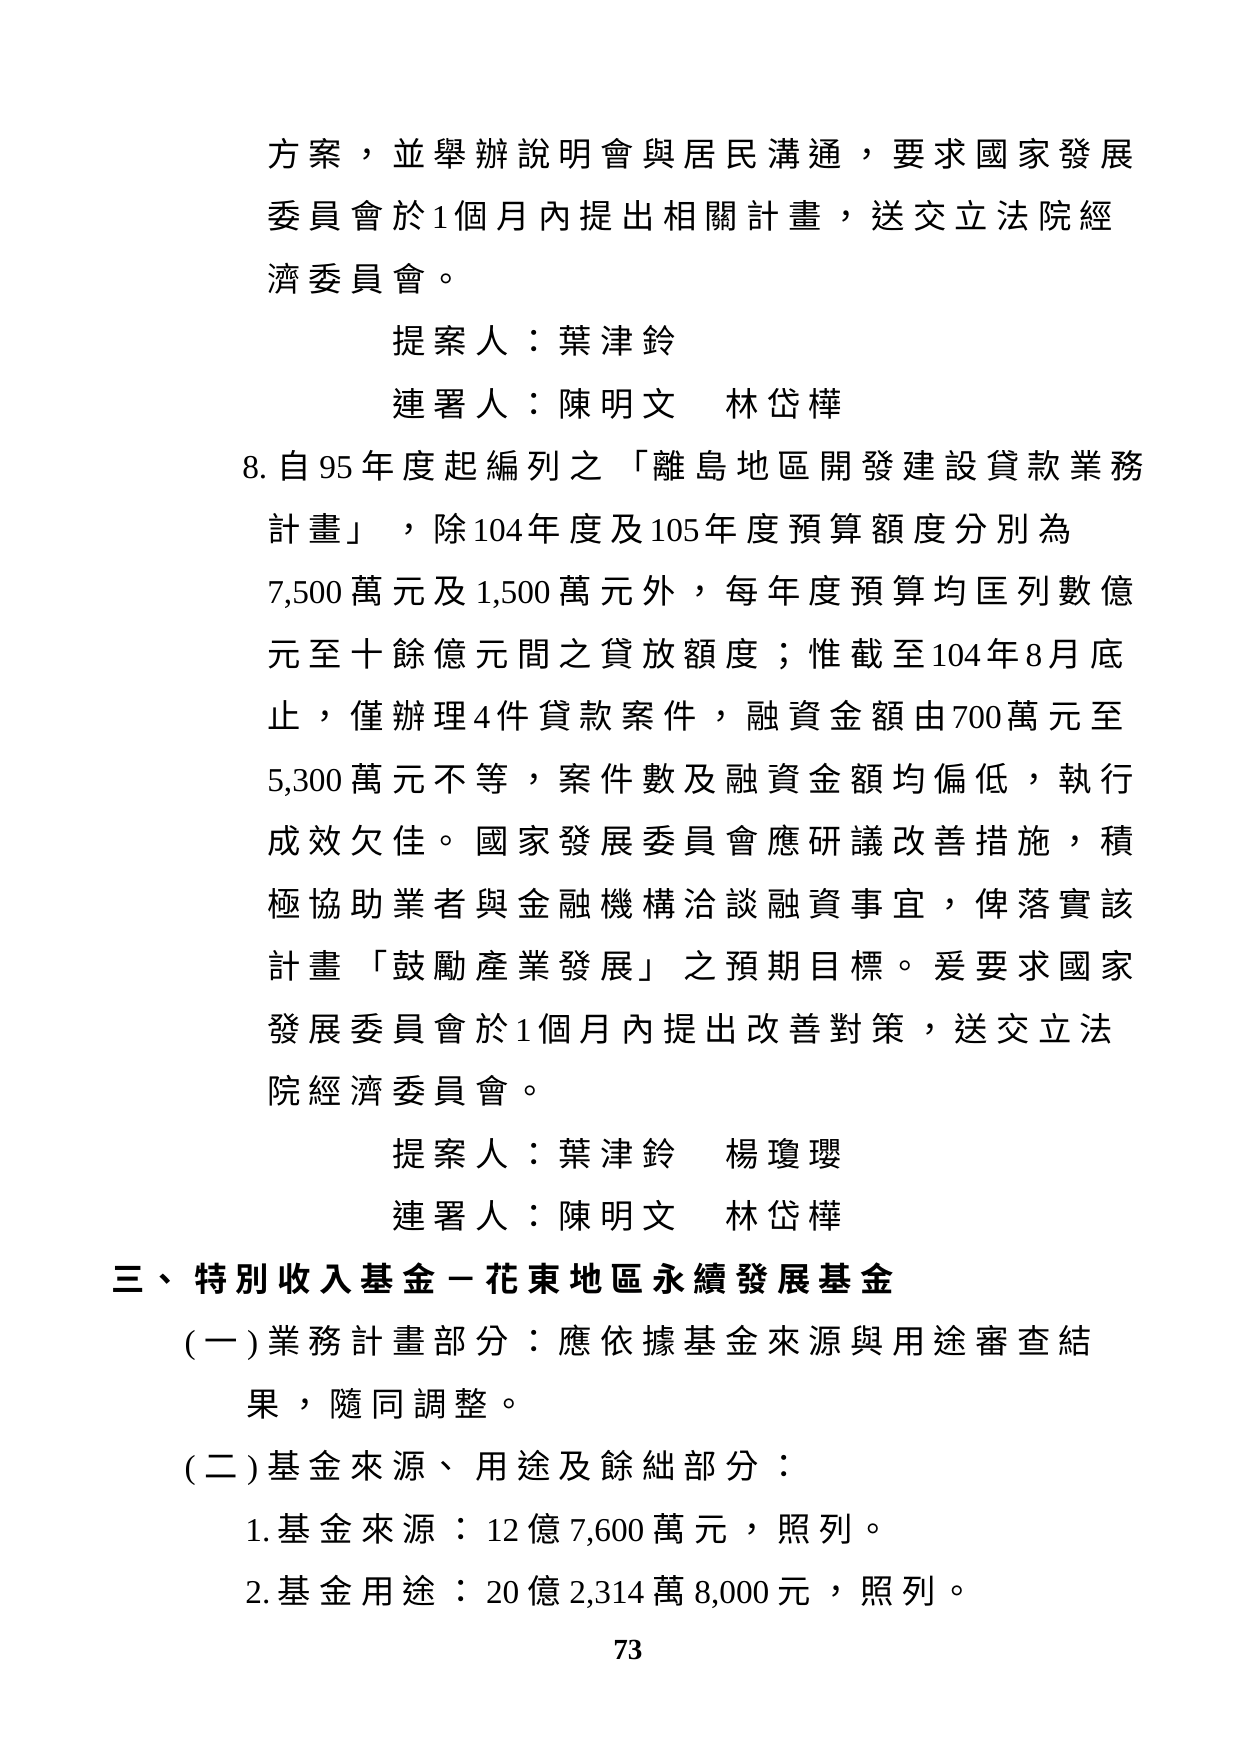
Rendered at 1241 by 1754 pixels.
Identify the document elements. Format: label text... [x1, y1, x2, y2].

text 三、特別收入基金－花東地區永續發展基金 [107, 1235, 1148, 1298]
list 方案，並舉辦說明會與居民溝通，要求國家發展委員會於1個月內提出相關計畫，送交立法院經濟委員會。 [232, 110, 1148, 298]
text 連署人：陳明文 林岱樺 [384, 1173, 1044, 1235]
text (二)基金來源、用途及餘絀部分： [176, 1423, 1148, 1485]
text (一)業務計畫部分：應依據基金來源與用途審查結果，隨同調整。 [176, 1298, 1148, 1423]
text 連署人：陳明文 林岱樺 [384, 360, 1044, 423]
text 提案人：葉津鈴 楊瓊瓔 [384, 1110, 1044, 1173]
text 1.基金來源：12億7,600萬元，照列。 [234, 1485, 1148, 1548]
text 2.基金用途：20億2,314萬8,000元，照列。 [234, 1548, 1148, 1610]
text 提案人：葉津鈴 [384, 298, 1044, 360]
list 自95年度起編列之「離島地區開發建設貸款業務計畫」，除104年度及105年度預算額度分別為7,500萬元及1,500萬元外，每年度預算均匡列數億元至十餘億元間之貸放額度；惟截至104年8月底止，僅辦理4件貸款案件，融資金額由700萬元至5,300萬元不等，案件數及融資金額均偏低，執行成效欠佳。國家發展委員會應研議改善措施，積極協助業者與金融機構洽談融資事宜，俾落實該計畫「鼓勵產業發展」之預期目標。爰要求國家發展委員會於1個月內提出改善對策，送交立法院經濟委員會。 [232, 423, 1148, 1110]
